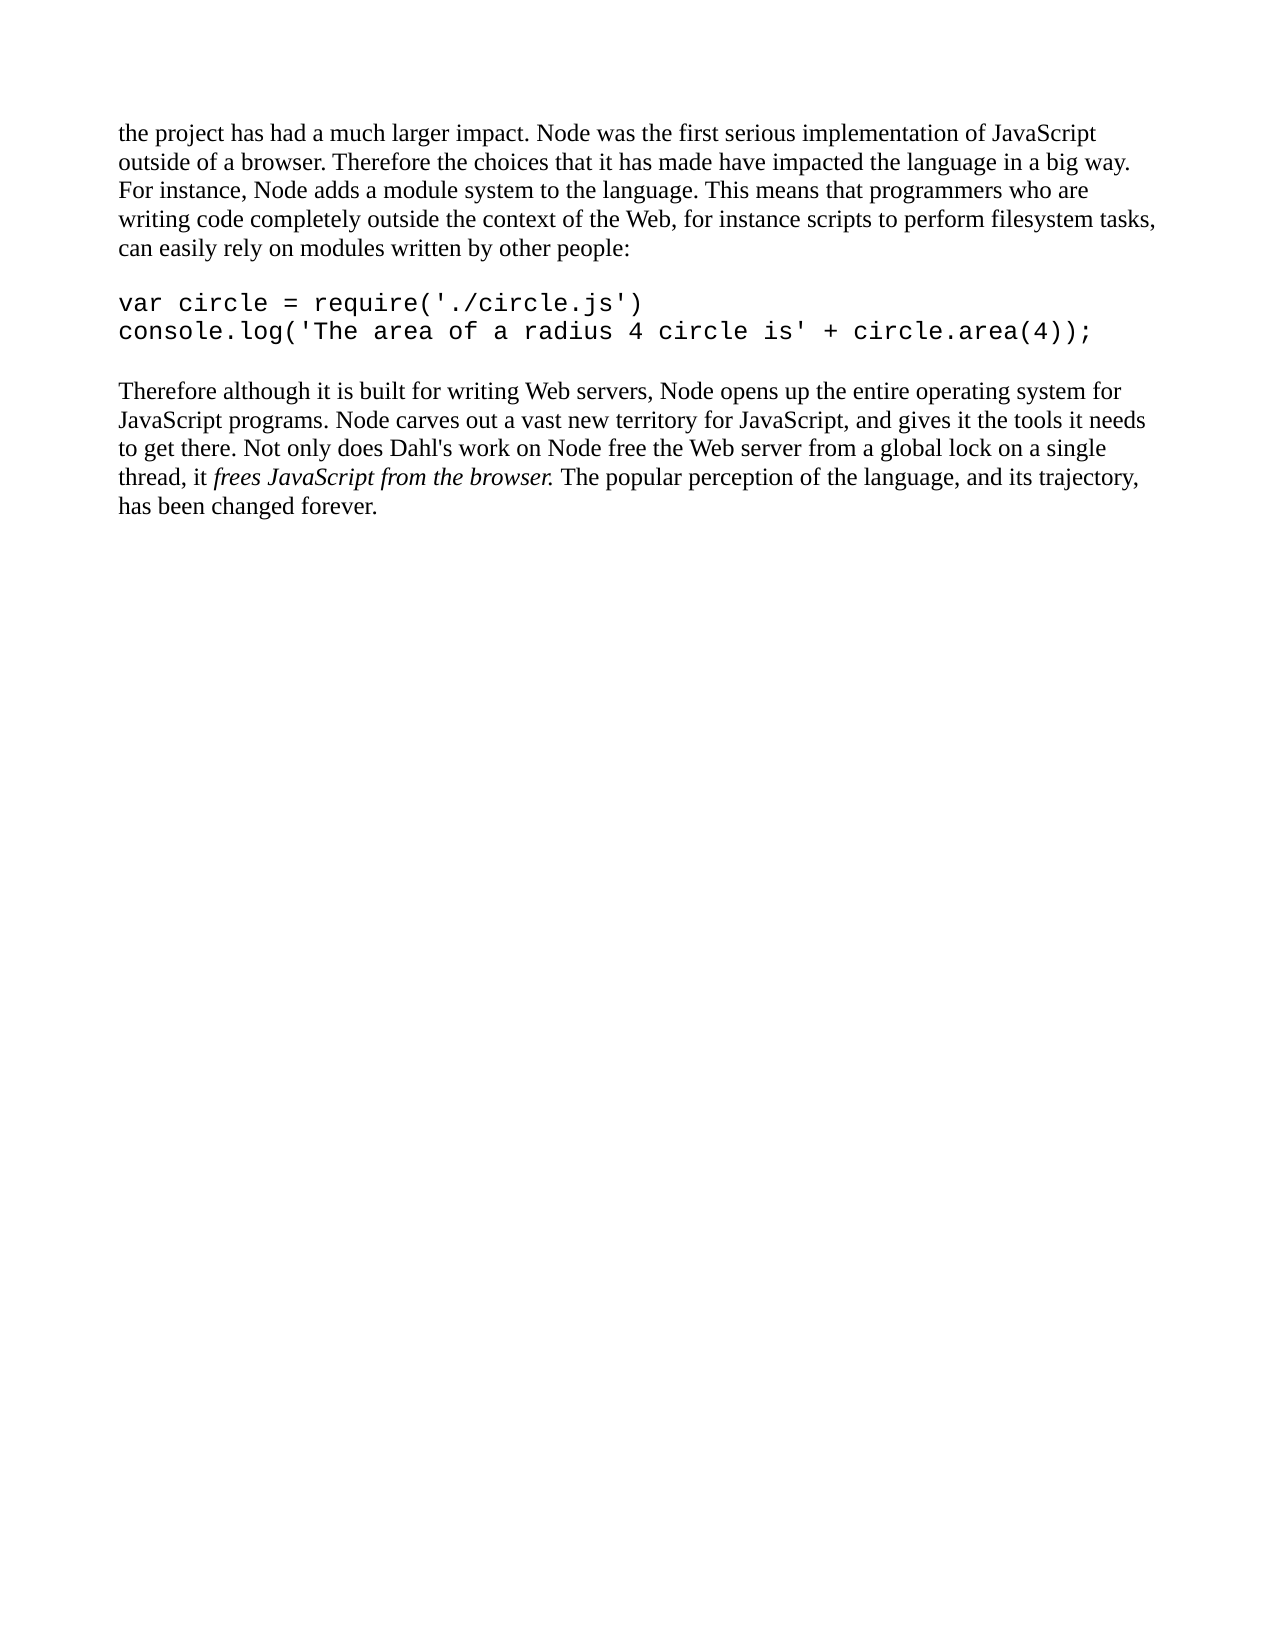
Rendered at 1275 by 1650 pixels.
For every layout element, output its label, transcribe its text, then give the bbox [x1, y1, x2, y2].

text var circle = require('./circle.js') [118, 291, 1157, 319]
text console.log('The area of a radius 4 circle is' + circle.area(4)); [118, 319, 1157, 347]
text the project has had a much larger impact. Node was the first serious implementation of JavaScript outside of a browser. Therefore the choices that it has made have impacted the language in a big way. For instance, Node adds a module system to the language. This means that programmers who are writing code completely outside the context of the Web, for instance scripts to perform filesystem tasks, can easily rely on modules written by other people: [118, 118, 1157, 262]
text Therefore although it is built for writing Web servers, Node opens up the entire operating system for JavaScript programs. Node carves out a vast new territory for JavaScript, and gives it the tools it needs to get there. Not only does Dahl's work on Node free the Web server from a global lock on a single thread, it frees JavaScript from the browser. The popular perception of the language, and its trajectory, has been changed forever. [118, 376, 1157, 520]
